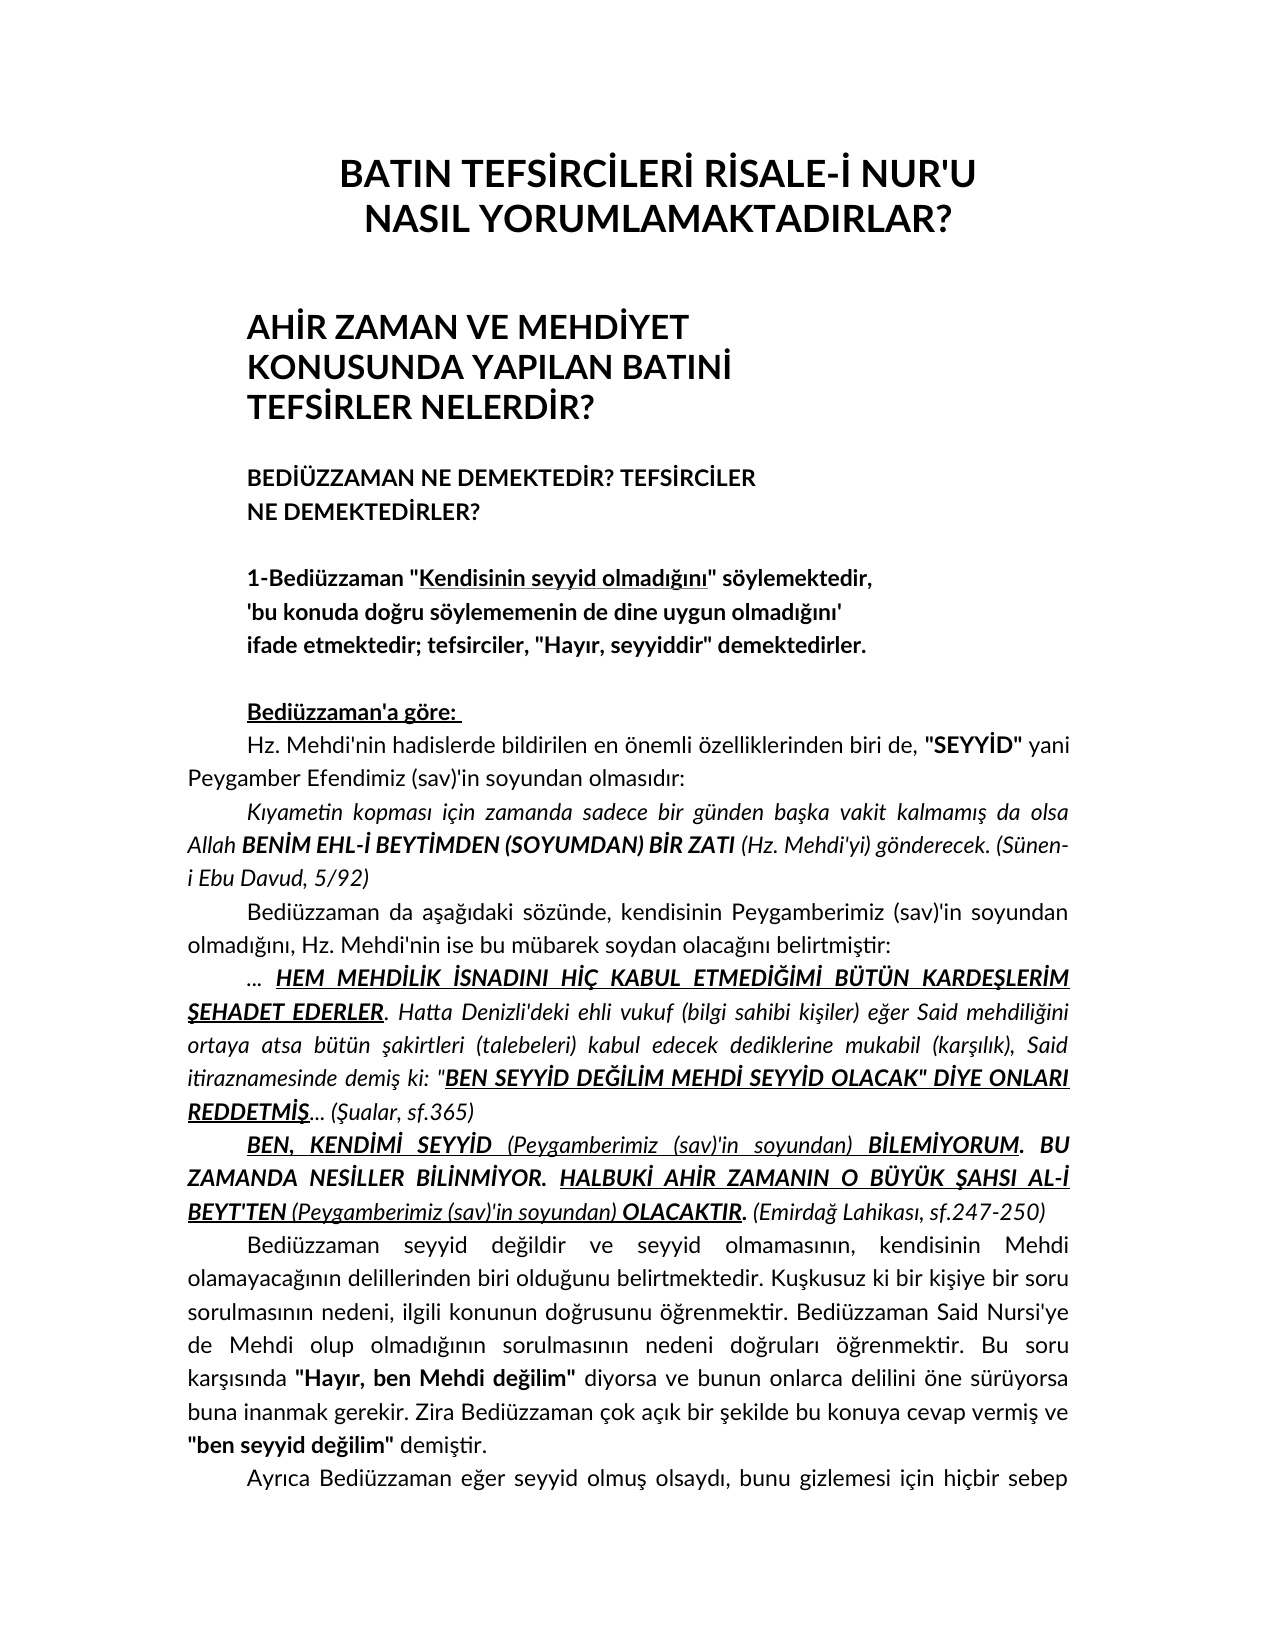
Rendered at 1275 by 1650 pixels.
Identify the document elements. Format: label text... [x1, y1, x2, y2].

text ... HEM MEHDİLİK İSNADINI HİÇ KABUL ETMEDİĞİMİ BÜTÜN KARDEŞLERİM ŞEHADET EDERLER. Hatta Denizli'deki ehli vukuf (bilgi sahibi kişiler) eğer Said mehdiliğini ortaya atsa bütün şakirtleri (talebeleri) kabul edecek dediklerine mukabil (karşılık), Said itiraznamesinde demiş ki: "BEN SEYYİD DEĞİLİM MEHDİ SEYYİD OLACAK" DİYE ONLARI REDDETMİŞ... (Şualar, sf.365) [187, 960, 1070, 1127]
text NASIL YORUMLAMAKTADIRLAR? [187, 195, 1070, 240]
text NE DEMEKTEDİRLER? [187, 493, 1070, 527]
text Ayrıca Bediüzzaman eğer seyyid olmuş olsaydı, bunu gizlemesi için hiçbir sebep [187, 1460, 1070, 1493]
text BATIN TEFSİRCİLERİ RİSALE-İ NUR'U [187, 150, 1070, 195]
text Bediüzzaman seyyid değildir ve seyyid olmamasının, kendisinin Mehdi olamayacağının delillerinden biri olduğunu belirtmektedir. Kuşkusuz ki bir kişiye bir soru sorulmasının nedeni, ilgili konunun doğrusunu öğrenmektir. Bediüzzaman Said Nursi'ye de Mehdi olup olmadığının sorulmasının nedeni doğruları öğrenmektir. Bu soru karşısında "Hayır, ben Mehdi değilim" diyorsa ve bunun onlarca delilini öne sürüyorsa buna inanmak gerekir. Zira Bediüzzaman çok açık bir şekilde bu konuya cevap vermiş ve "ben seyyid değilim" demiştir. [187, 1227, 1070, 1460]
text BEN, KENDİMİ SEYYİD (Peygamberimiz (sav)'in soyundan) BİLEMİYORUM. BU ZAMANDA NESİLLER BİLİNMİYOR. HALBUKİ AHİR ZAMANIN O BÜYÜK ŞAHSI AL-İ BEYT'TEN (Peygamberimiz (sav)'in soyundan) OLACAKTIR. (Emirdağ Lahikası, sf.247-250) [187, 1127, 1070, 1227]
text Hz. Mehdi'nin hadislerde bildirilen en önemli özelliklerinden biri de, "SEYYİD" yani Peygamber Efendimiz (sav)'in soyundan olmasıdır: [187, 727, 1070, 793]
text KONUSUNDA YAPILAN BATINİ [187, 347, 1070, 387]
text ifade etmektedir; tefsirciler, "Hayır, seyyiddir" demektedirler. [187, 627, 1070, 660]
text Kıyametin kopması için zamanda sadece bir günden başka vakit kalmamış da olsa Allah BENİM EHL-İ BEYTİMDEN (SOYUMDAN) BİR ZATI (Hz. Mehdi'yi) gönderecek. (Sünen-i Ebu Davud, 5/92) [187, 793, 1070, 893]
text Bediüzzaman da aşağıdaki sözünde, kendisinin Peygamberimiz (sav)'in soyundan olmadığını, Hz. Mehdi'nin ise bu mübarek soydan olacağını belirtmiştir: [187, 893, 1070, 960]
text 'bu konuda doğru söylememenin de dine uygun olmadığını' [187, 593, 1070, 627]
text TEFSİRLER NELERDİR? [187, 387, 1070, 427]
text 1-Bediüzzaman "Kendisinin seyyid olmadığını" söylemektedir, [187, 560, 1070, 593]
text Bediüzzaman'a göre: [187, 693, 1070, 727]
text BEDİÜZZAMAN NE DEMEKTEDİR? TEFSİRCİLER [187, 460, 1070, 493]
text AHİR ZAMAN VE MEHDİYET [187, 307, 1070, 347]
